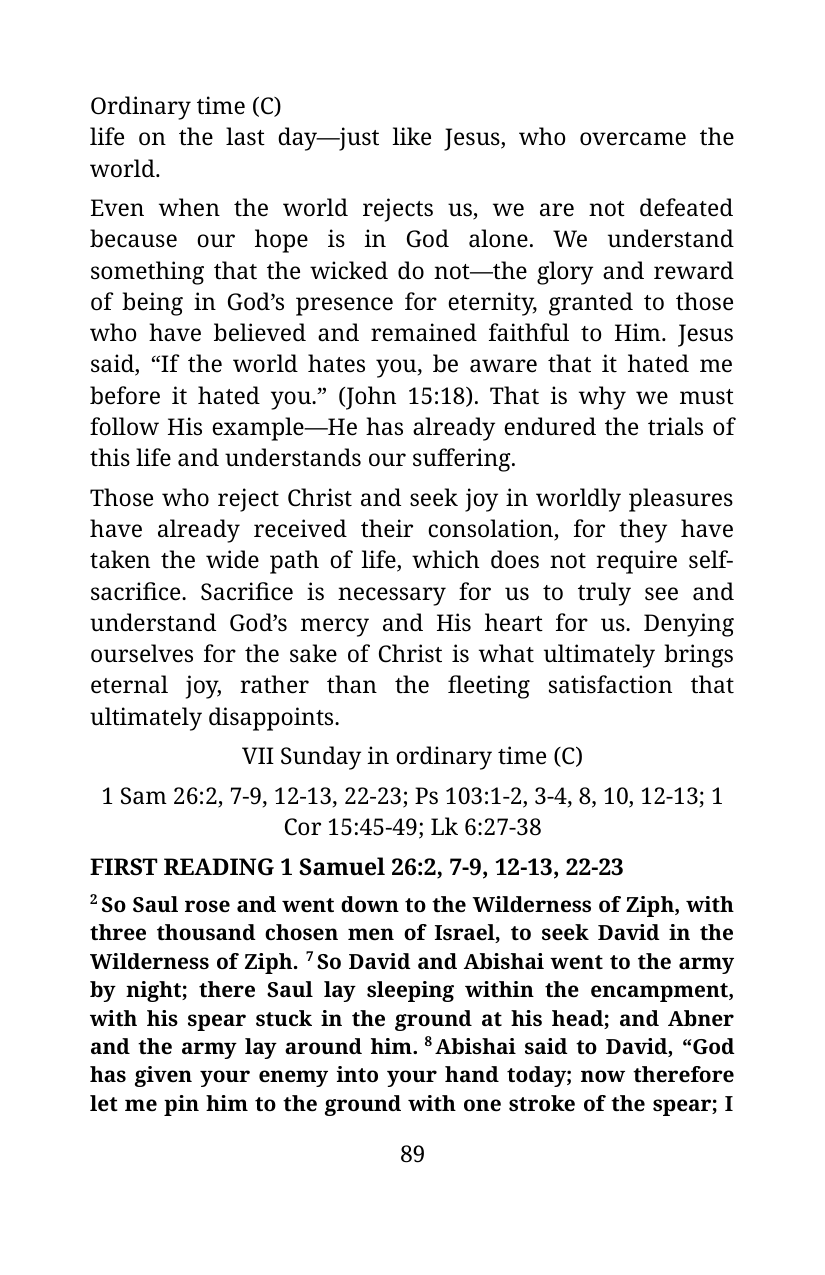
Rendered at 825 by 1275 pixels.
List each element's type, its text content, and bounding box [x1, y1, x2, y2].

text FIRST READING 1 Samuel 26:2, 7-9, 12-13, 22-23 [90, 850, 735, 882]
text Those who reject Christ and seek joy in worldly pleasures have already received their consolation, for they have taken the wide path of life, which does not require self-sacrifice. Sacrifice is necessary for us to truly see and understand God’s mercy and His heart for us. Denying ourselves for the sake of Christ is what ultimately brings eternal joy, rather than the fleeting satisfaction that ultimately disappoints. [90, 482, 735, 732]
text life on the last day—just like Jesus, who overcame the world. [90, 121, 735, 184]
text VII Sunday in ordinary time (C) [90, 740, 735, 771]
text 2 So Saul rose and went down to the Wilderness of Ziph, with three thousand chosen men of Israel, to seek David in the Wilderness of Ziph. 7 So David and Abishai went to the army by night; there Saul lay sleeping within the encampment, with his spear stuck in the ground at his head; and Abner and the army lay around him. 8 Abishai said to David, “God has given your enemy into your hand today; now therefore let me pin him to the ground with one stroke of the spear; I [90, 890, 735, 1117]
text 1 Sam 26:2, 7-9, 12-13, 22-23; Ps 103:1-2, 3-4, 8, 10, 12-13; 1 Cor 15:45-49; Lk 6:27-38 [90, 779, 735, 842]
text Even when the world rejects us, we are not defeated because our hope is in God alone. We understand something that the wicked do not—the glory and reward of being in God’s presence for eternity, granted to those who have believed and remained faithful to Him. Jesus said, “If the world hates you, be aware that it hated me before it hated you.” (John 15:18). That is why we must follow His example—He has already endured the trials of this life and understands our suffering. [90, 192, 735, 473]
